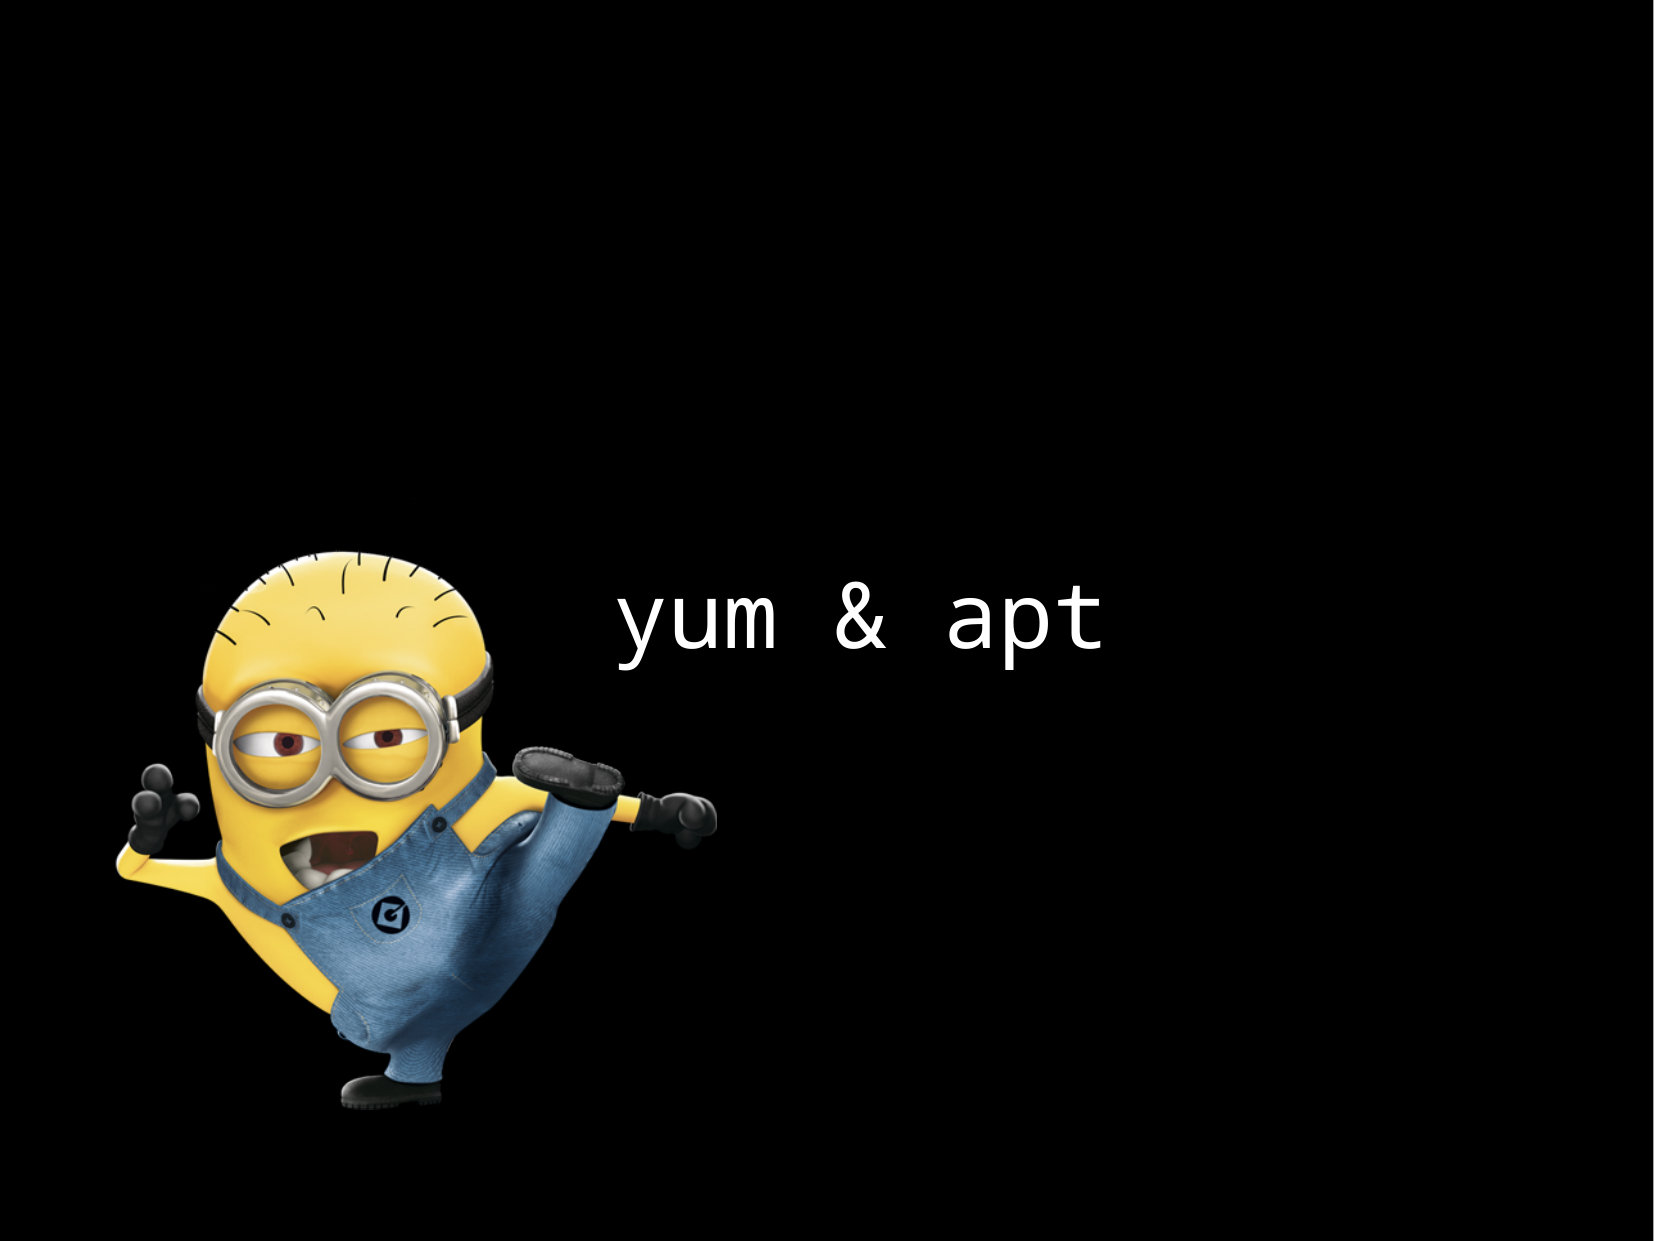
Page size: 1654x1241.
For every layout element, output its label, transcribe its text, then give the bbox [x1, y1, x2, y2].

title yum & apt [736, 510, 1606, 718]
picture [0, 0, 1654, 1241]
